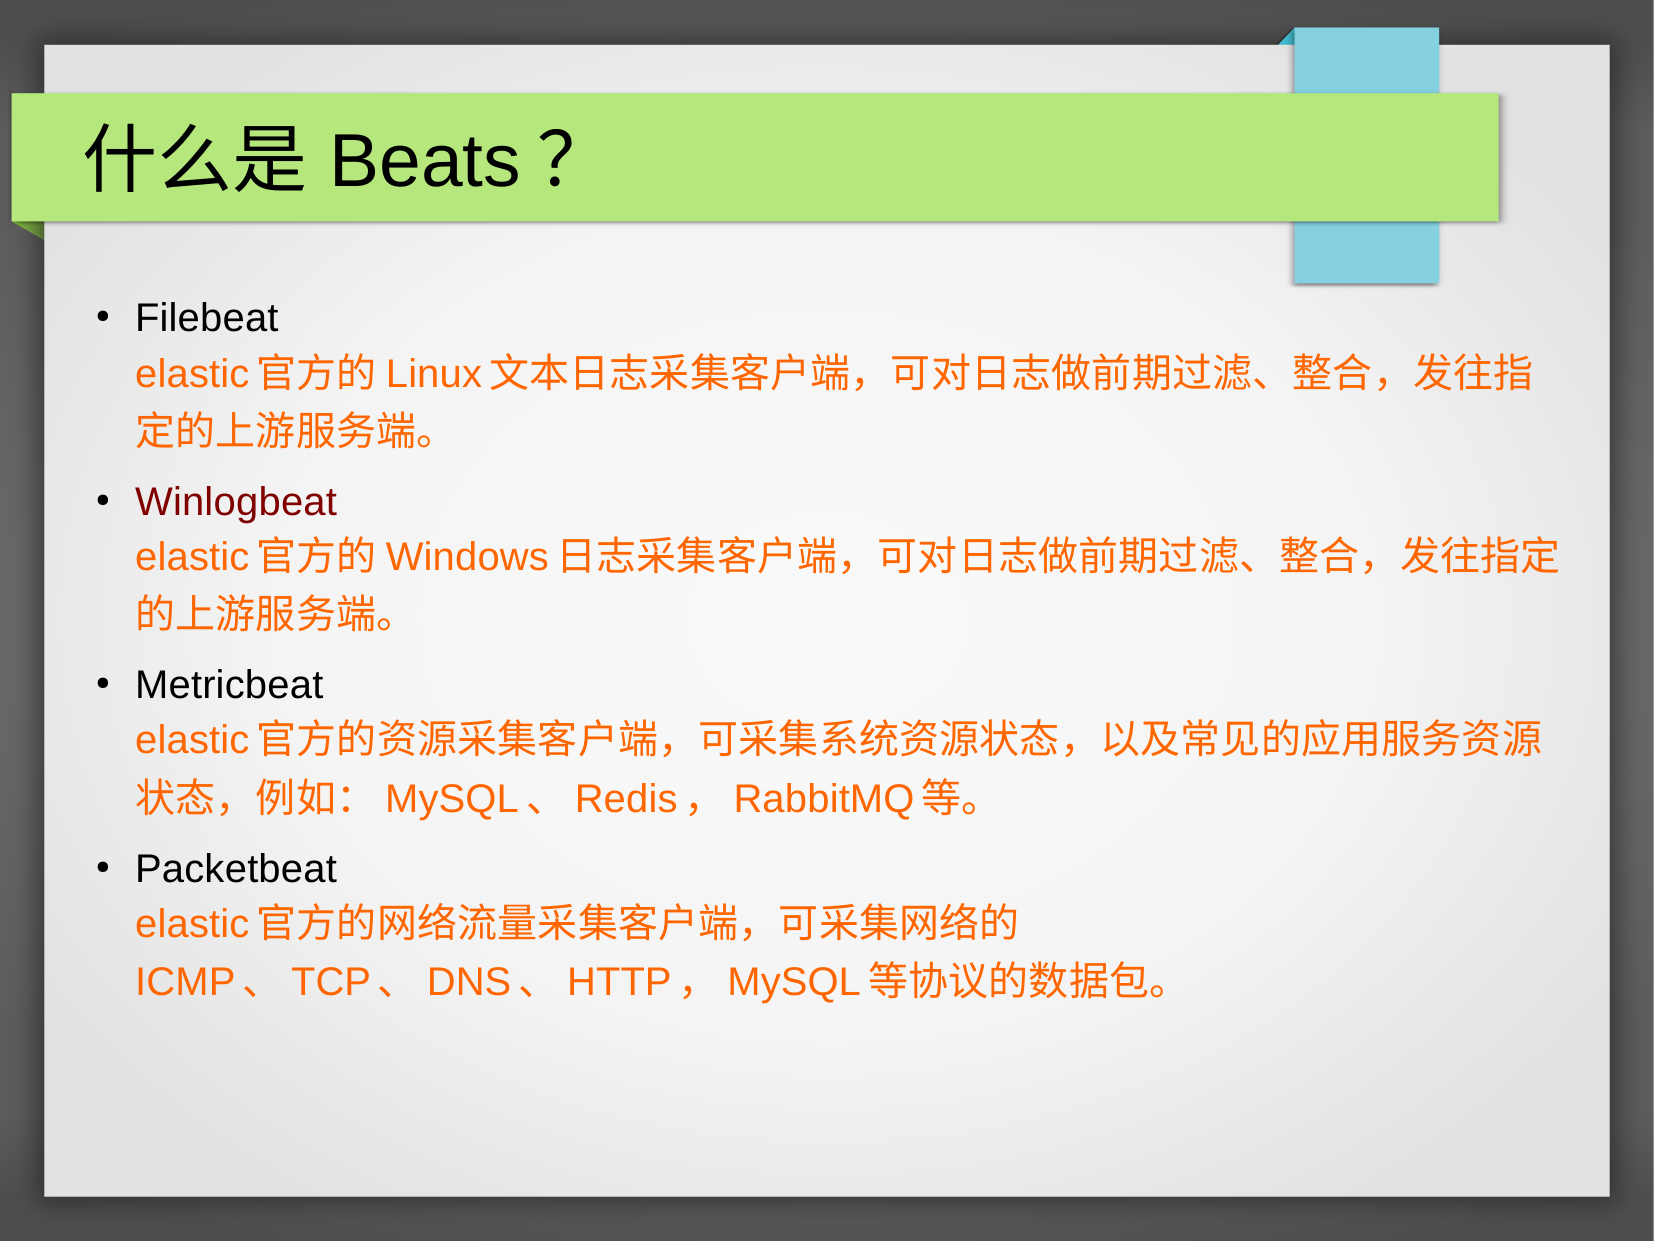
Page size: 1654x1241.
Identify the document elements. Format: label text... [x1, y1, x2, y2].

picture [0, 0, 1654, 1241]
list Filebeat elastic官方的Linux文本日志采集客户端，可对日志做前期过滤、整合，发往指定的上游服务端。 Winlogbeat elastic官方的Windows日志采集客户端，可对日志做前期过滤、整合，发往指定的上游服务端。 Metricbeat elastic官方的资源采集客户端，可采集系统资源状态，以及常见的应用服务资源状态，例如：MySQL、Redis，RabbitMQ等。 Packetbeat elastic官方的网络流量采集客户端，可采集网络的ICMP、TCP、DNS、HTTP，MySQL等协议的数据包。 [82, 295, 1571, 1015]
title 什么是Beats？ [82, 94, 1264, 213]
